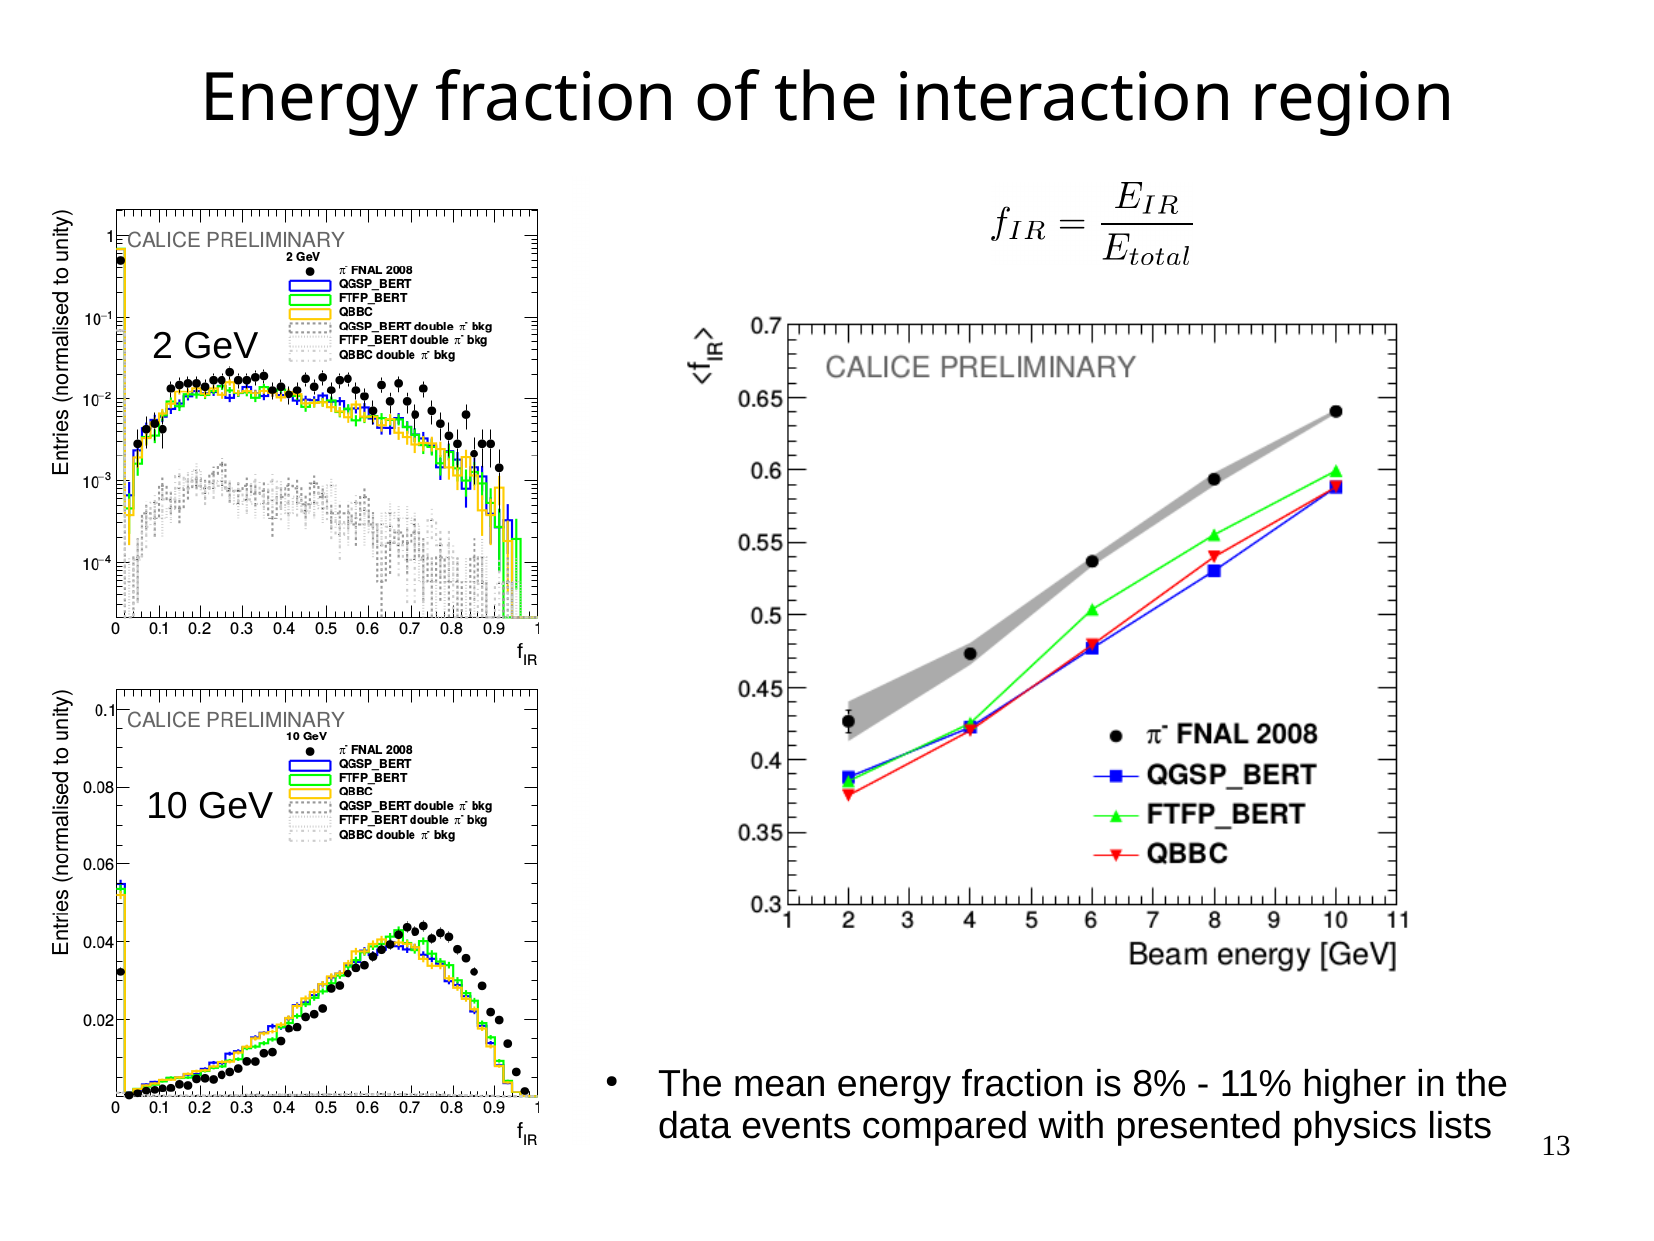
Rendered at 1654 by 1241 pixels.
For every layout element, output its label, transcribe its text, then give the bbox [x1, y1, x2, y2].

picture [677, 182, 1471, 976]
title Energy fraction of the interaction region [85, 52, 1571, 138]
picture [48, 176, 590, 1145]
list The mean energy fraction is 8% - 11% higher in the data events compared with presented physics lists [587, 1062, 1571, 1221]
text_box 2 GeV [137, 316, 274, 374]
text_box 10 GeV [131, 777, 289, 835]
